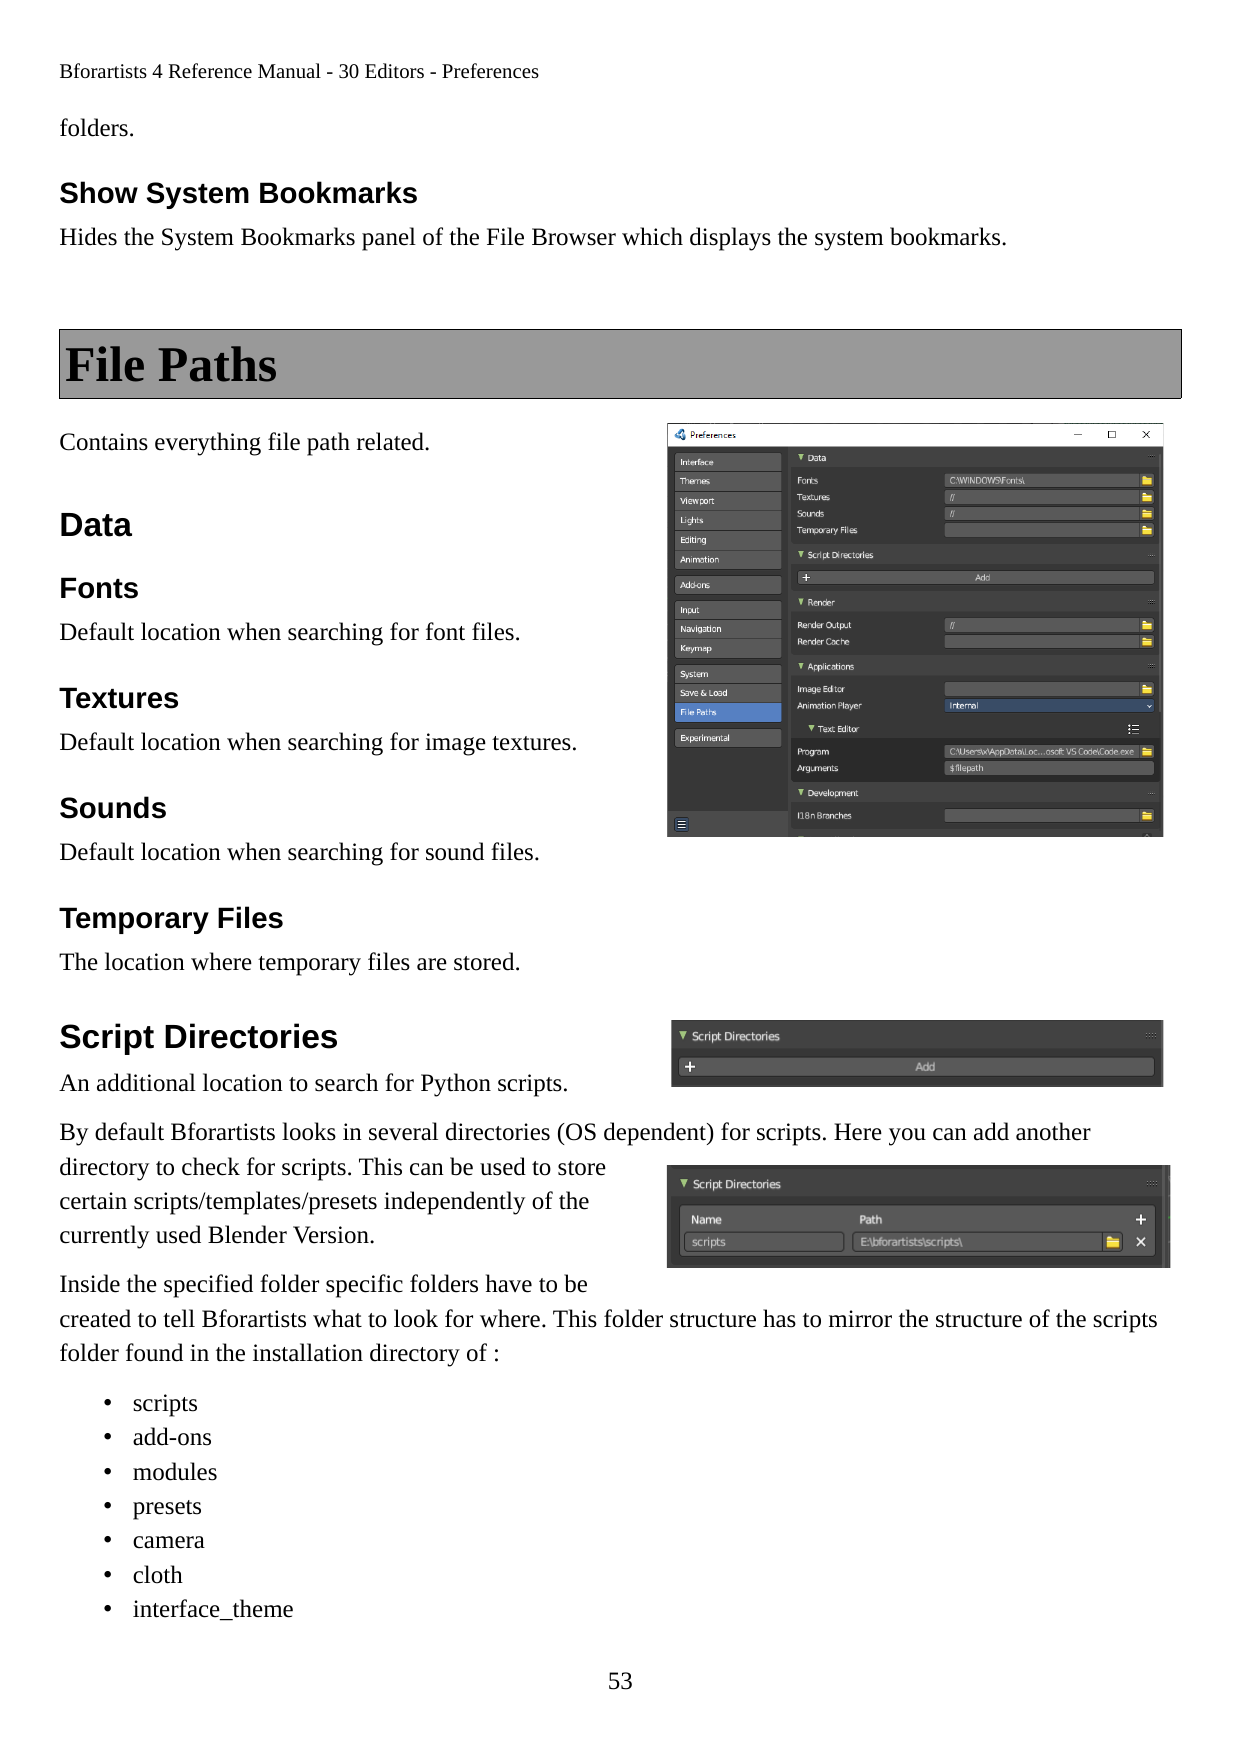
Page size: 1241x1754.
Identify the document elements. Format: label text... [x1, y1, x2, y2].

list add-ons [103, 1422, 1181, 1451]
text Inside the specified folder specific folders have to be created to tell Bforartists what to look for where. This folder structure has to mirror the structure of the scripts folder found in the installation directory of : [59, 1269, 1181, 1367]
subtitle Temporary Files [59, 901, 1181, 934]
subtitle Sounds [59, 791, 667, 824]
list interface_theme [103, 1594, 1181, 1623]
text Hides the System Bookmarks panel of the File Browser which displays the system bookmarks. [59, 222, 1181, 251]
subtitle [1164, 505, 1181, 544]
list cloth [103, 1560, 1181, 1589]
text Contains everything file path related. [59, 427, 667, 456]
subtitle Data [59, 505, 667, 544]
list modules [103, 1457, 1181, 1485]
picture [666, 1165, 1171, 1268]
list presets [103, 1491, 1181, 1520]
picture [667, 423, 1164, 837]
list camera [103, 1526, 1181, 1554]
text Default location when searching for font files. [59, 617, 667, 646]
subtitle [1164, 571, 1181, 605]
text By default Bforartists looks in several directories (OS dependent) for scripts. Here you can add another directory to check for scripts. This can be used to store certain scripts/templates/presets independently of the currently used Blender Version. [59, 1117, 1181, 1249]
subtitle Show System Bookmarks [59, 176, 1181, 210]
subtitle Textures [59, 681, 667, 715]
text Default location when searching for sound files. [59, 837, 1181, 866]
list scripts [103, 1388, 1181, 1416]
text Default location when searching for image textures. [59, 727, 667, 756]
text folders. [59, 113, 1181, 141]
subtitle [1164, 681, 1181, 715]
subtitle [1164, 791, 1181, 824]
text An additional location to search for Python scripts. [59, 1068, 1181, 1097]
table_header File Paths [60, 330, 1181, 398]
subtitle Fonts [59, 571, 667, 605]
picture [671, 1020, 1164, 1087]
text The location where temporary files are stored. [59, 947, 1181, 976]
subtitle Script Directories [59, 1017, 1181, 1056]
